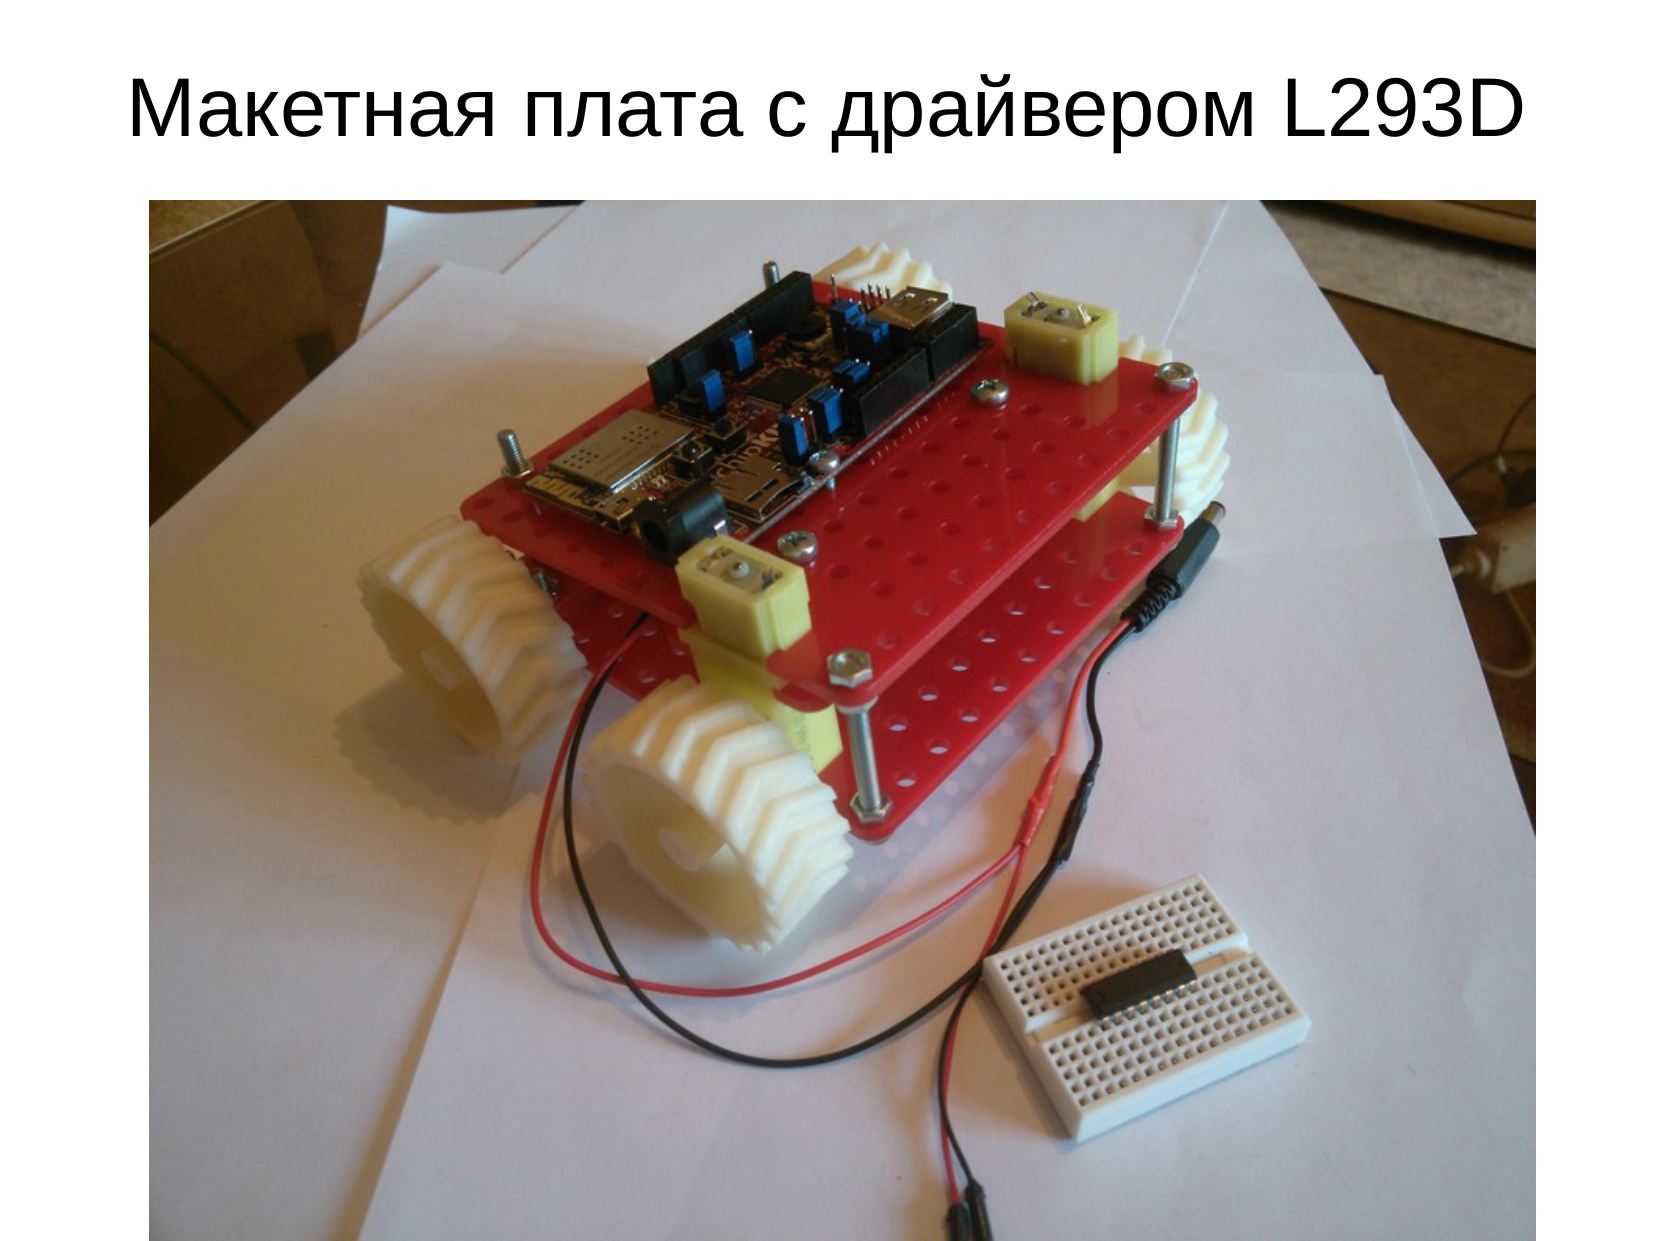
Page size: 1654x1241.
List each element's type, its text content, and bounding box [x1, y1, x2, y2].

picture [149, 200, 1536, 1241]
title Макетная плата с драйвером L293D [82, 37, 1571, 178]
